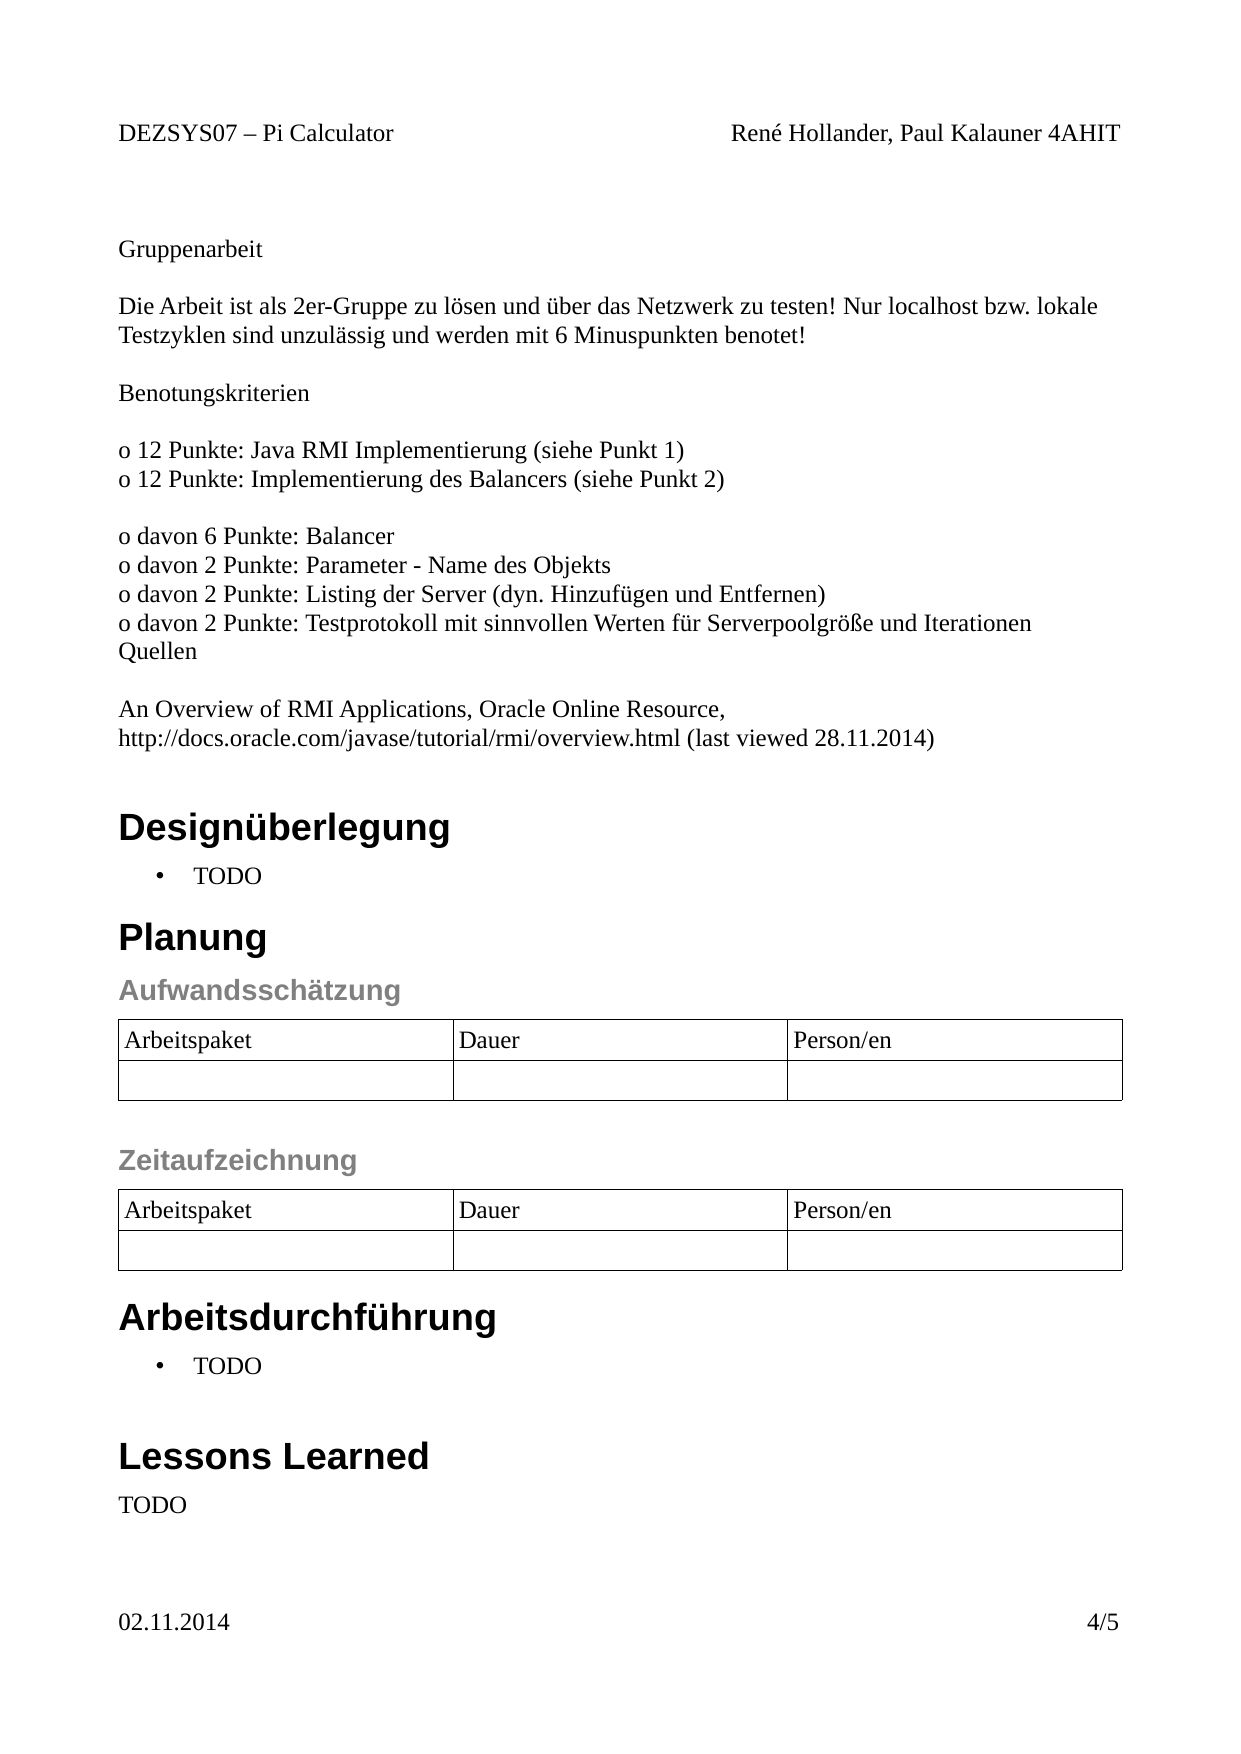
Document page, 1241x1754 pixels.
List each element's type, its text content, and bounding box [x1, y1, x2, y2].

text An Overview of RMI Applications, Oracle Online Resource, http://docs.oracle.com/javase/tutorial/rmi/overview.html (last viewed 28.11.2014) [118, 694, 1122, 751]
text o davon 6 Punkte: Balancer [118, 521, 1122, 550]
subtitle Zeitaufzeichnung [118, 1143, 1122, 1177]
subtitle Planung [118, 915, 1122, 959]
table_cell [119, 1231, 453, 1270]
table_cell [788, 1061, 1122, 1100]
text Quellen [118, 636, 1122, 665]
text o davon 2 Punkte: Parameter - Name des Objekts [118, 550, 1122, 579]
table_cell [454, 1061, 787, 1100]
table_header Arbeitspaket [119, 1020, 453, 1059]
table_cell [788, 1231, 1122, 1270]
table_header Person/en [788, 1020, 1122, 1059]
text Benotungskriterien [118, 378, 1122, 406]
subtitle Aufwandsschätzung [118, 973, 1122, 1007]
list TODO [156, 861, 1122, 890]
text Gruppenarbeit [118, 234, 1122, 263]
text o davon 2 Punkte: Testprotokoll mit sinnvollen Werten für Serverpoolgröße und Iterationen [118, 608, 1122, 636]
table_header Dauer [454, 1190, 787, 1230]
text o 12 Punkte: Java RMI Implementierung (siehe Punkt 1) [118, 435, 1122, 464]
subtitle Designüberlegung [118, 805, 1122, 849]
subtitle Arbeitsdurchführung [118, 1295, 1122, 1339]
table_cell [454, 1231, 787, 1270]
table_header Arbeitspaket [119, 1190, 453, 1230]
list TODO [156, 1351, 1122, 1380]
text o 12 Punkte: Implementierung des Balancers (siehe Punkt 2) [118, 464, 1122, 493]
subtitle Lessons Learned [118, 1434, 1122, 1477]
text TODO [118, 1490, 1122, 1519]
table_cell [119, 1061, 453, 1100]
text Die Arbeit ist als 2er-Gruppe zu lösen und über das Netzwerk zu testen! Nur localhost bzw. lokale Testzyklen sind unzulässig und werden mit 6 Minuspunkten benotet! [118, 291, 1122, 349]
text o davon 2 Punkte: Listing der Server (dyn. Hinzufügen und Entfernen) [118, 579, 1122, 608]
table_header Person/en [788, 1190, 1122, 1230]
table_header Dauer [454, 1020, 787, 1059]
